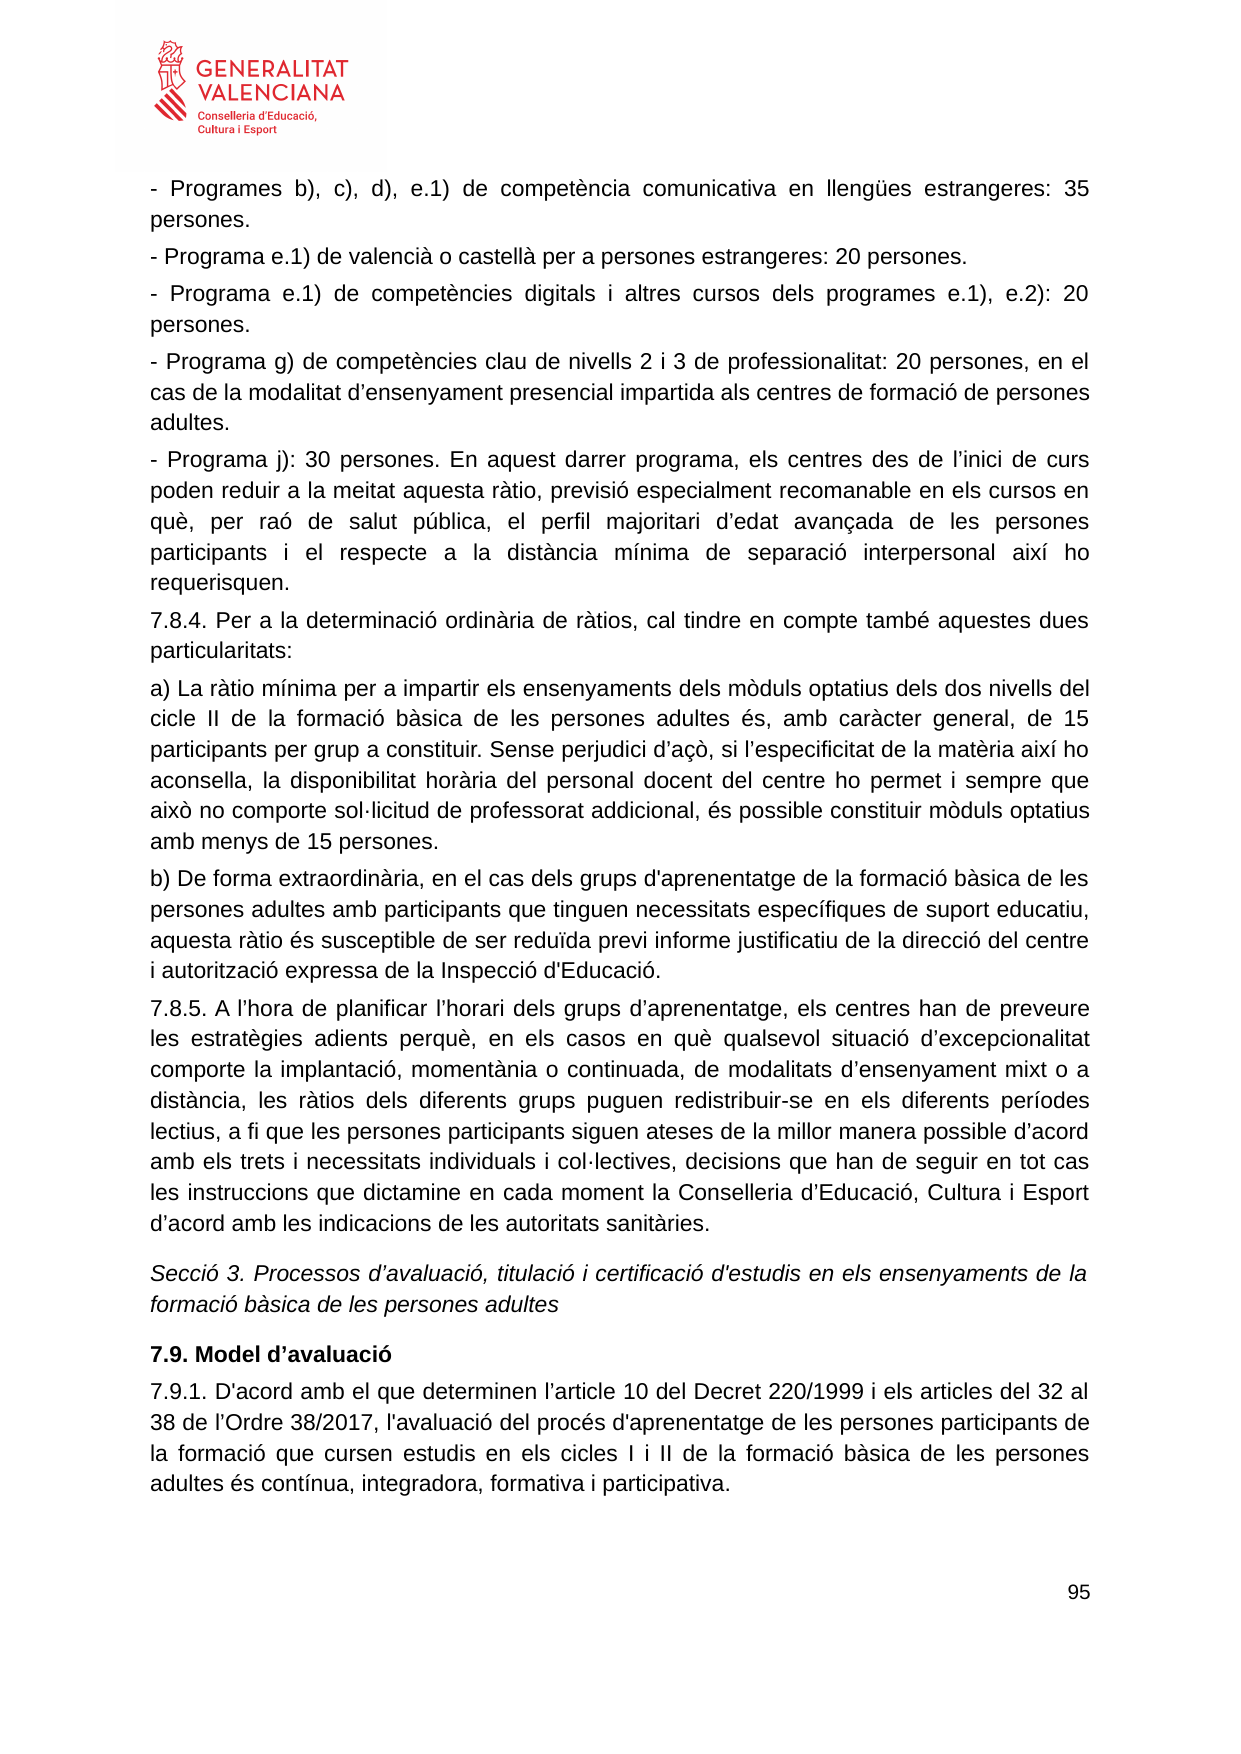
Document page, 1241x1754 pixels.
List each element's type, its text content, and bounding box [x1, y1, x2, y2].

text - Programa e.1) de valencià o castellà per a persones estrangeres: 20 persones. [150, 243, 1091, 269]
text 7.8.5. A l’hora de planificar l’horari dels grups d’aprenentatge, els centres han de preveure les estratègies adients perquè, en els casos en què qualsevol situació d’excepcionalitat comporte la implantació, momentània o continuada, de modalitats d’ensenyament mixt o a distància, les ràtios dels diferents grups puguen redistribuir-se en els diferents períodes lectius, a fi que les persones participants siguen ateses de la millor manera possible d’acord amb els trets i necessitats individuals i col·lectives, decisions que han de seguir en tot cas les instruccions que dictamine en cada moment la Conselleria d’Educació, Cultura i Esport d’acord amb les indicacions de les autoritats sanitàries. [150, 995, 1091, 1236]
text a) La ràtio mínima per a impartir els ensenyaments dels mòduls optatius dels dos nivells del cicle II de la formació bàsica de les persones adultes és, amb caràcter general, de 15 participants per grup a constituir. Sense perjudici d’açò, si l’especificitat de la matèria així ho aconsella, la disponibilitat horària del personal docent del centre ho permet i sempre que això no comporte sol·licitud de professorat addicional, és possible constituir mòduls optatius amb menys de 15 persones. [150, 675, 1091, 854]
text - Programa g) de competències clau de nivells 2 i 3 de professionalitat: 20 persones, en el cas de la modalitat d’ensenyament presencial impartida als centres de formació de persones adultes. [150, 348, 1091, 436]
text 7.8.4. Per a la determinació ordinària de ràtios, cal tindre en compte també aquestes dues particularitats: [150, 607, 1091, 664]
text - Programa e.1) de competències digitals i altres cursos dels programes e.1), e.2): 20 persones. [150, 281, 1091, 337]
text 7.9.1. D'acord amb el que determinen l’article 10 del Decret 220/1999 i els articles del 32 al 38 de l’Ordre 38/2017, l'avaluació del procés d'aprenentatge de les persones participants de la formació que cursen estudis en els cicles I i II de la formació bàsica de les persones adultes és contínua, integradora, formativa i participativa. [150, 1379, 1091, 1497]
text Secció 3. Processos d’avaluació, titulació i certificació d'estudis en els ensenyaments de la formació bàsica de les persones adultes [150, 1261, 1091, 1317]
text 7.9. Model d’avaluació [150, 1342, 1091, 1367]
text b) De forma extraordinària, en el cas dels grups d'aprenentatge de la formació bàsica de les persones adultes amb participants que tinguen necessitats específiques de suport educatiu, aquesta ràtio és susceptible de ser reduïda previ informe justificatiu de la direcció del centre i autorització expressa de la Inspecció d'Educació. [150, 866, 1091, 984]
text - Programes b), c), d), e.1) de competència comunicativa en llengües estrangeres: 35 persones. [150, 176, 1091, 232]
picture [114, 0, 388, 172]
text - Programa j): 30 persones. En aquest darrer programa, els centres des de l’inici de curs poden reduir a la meitat aquesta ràtio, previsió especialment recomanable en els cursos en què, per raó de salut pública, el perfil majoritari d’edat avançada de les persones participants i el respecte a la distància mínima de separació interpersonal així ho requerisquen. [150, 447, 1091, 596]
